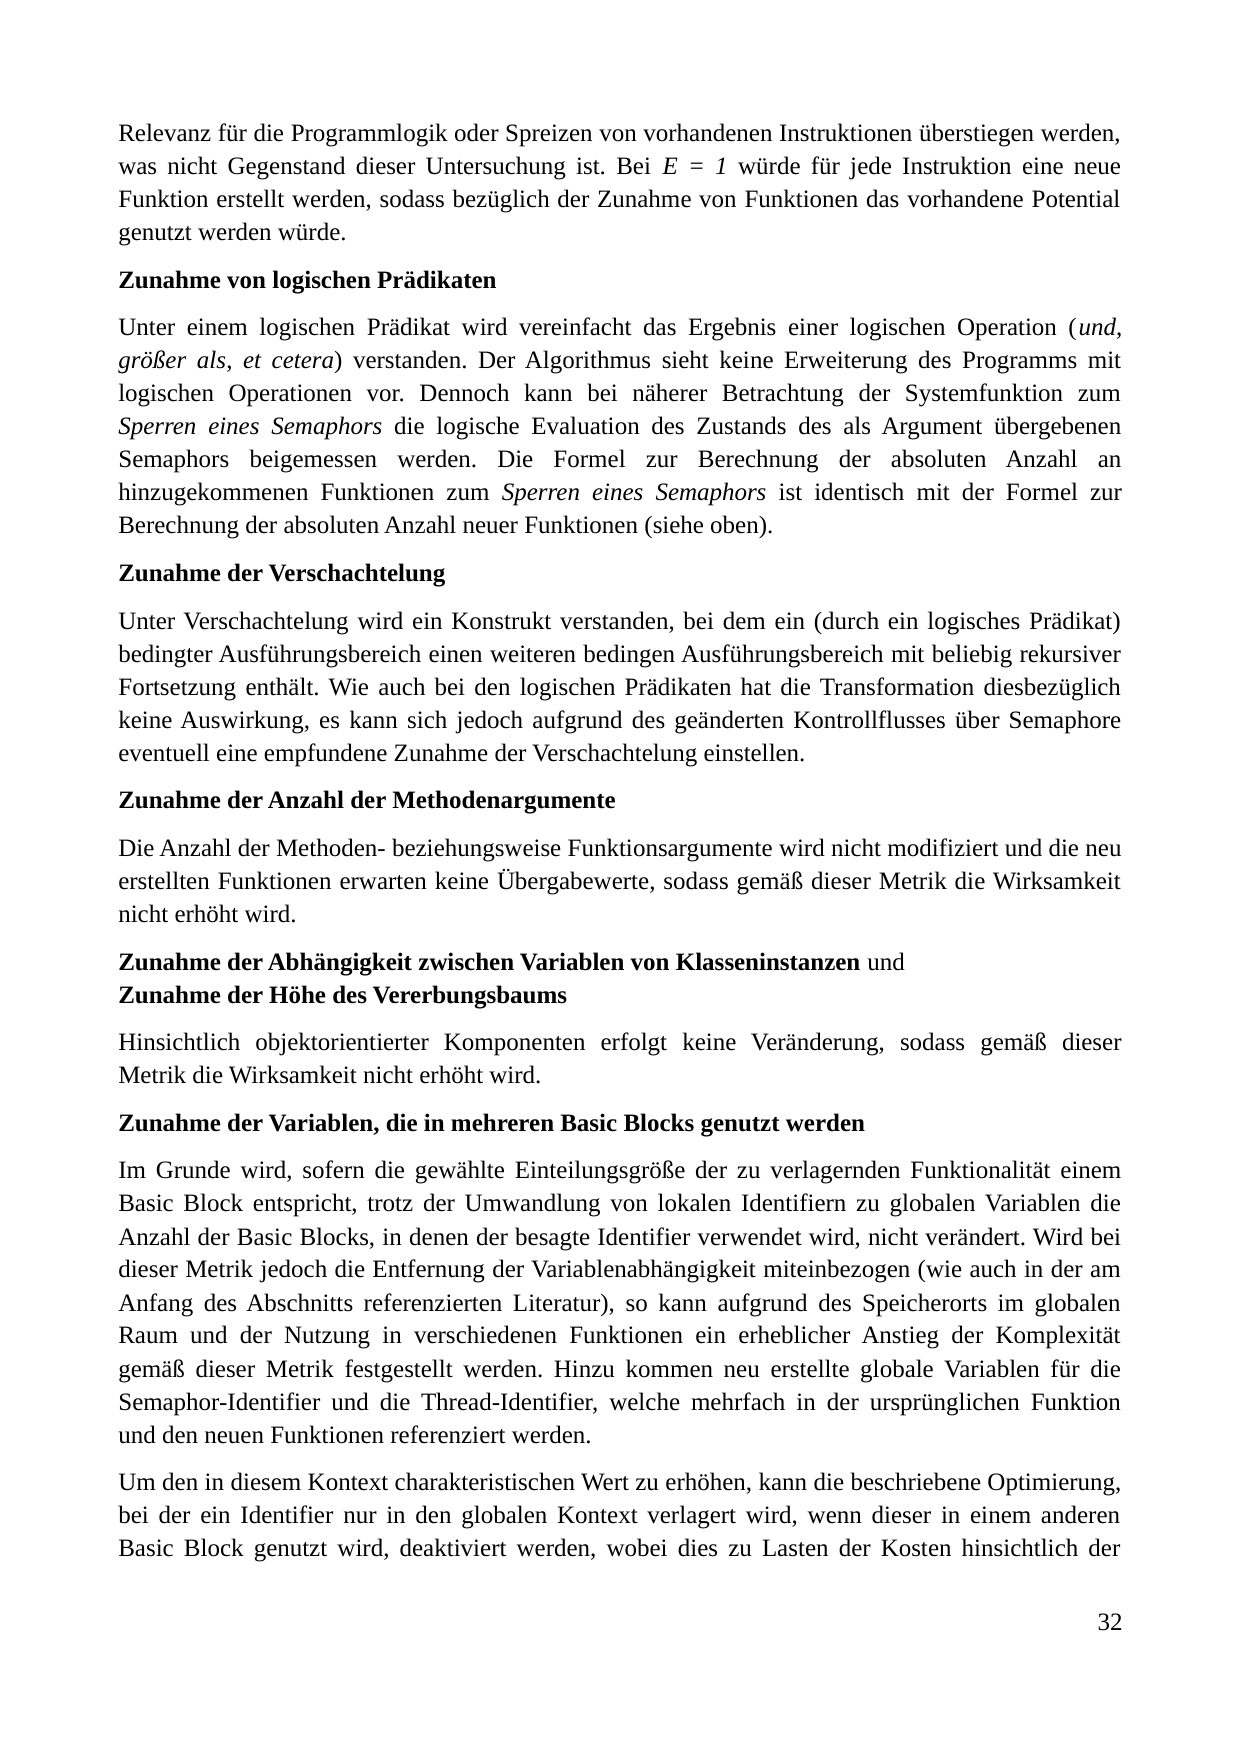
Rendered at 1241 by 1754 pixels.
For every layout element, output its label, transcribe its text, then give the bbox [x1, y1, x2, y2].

text Unter einem logischen Prädikat wird vereinfacht das Ergebnis einer logischen Operation (und, größer als, et cetera) verstanden. Der Algorithmus sieht keine Erweiterung des Programms mit logischen Operationen vor. Dennoch kann bei näherer Betrachtung der Systemfunktion zum Sperren eines Semaphors die logische Evaluation des Zustands des als Argument übergebenen Semaphors beigemessen werden. Die Formel zur Berechnung der absoluten Anzahl an hinzugekommenen Funktionen zum Sperren eines Semaphors ist identisch mit der Formel zur Berechnung der absoluten Anzahl neuer Funktionen (siehe oben). [118, 312, 1122, 539]
text Zunahme der Anzahl der Methodenargumente [118, 785, 1122, 814]
text Um den in diesem Kontext charakteristischen Wert zu erhöhen, kann die beschriebene Optimierung, bei der ein Identifier nur in den globalen Kontext verlagert wird, wenn dieser in einem anderen Basic Block genutzt wird, deaktiviert werden, wobei dies zu Lasten der Kosten hinsichtlich der [118, 1467, 1122, 1562]
text Zunahme der Variablen, die in mehreren Basic Blocks genutzt werden [118, 1108, 1122, 1137]
text Unter Verschachtelung wird ein Konstrukt verstanden, bei dem ein (durch ein logisches Prädikat) bedingter Ausführungsbereich einen weiteren bedingen Ausführungsbereich mit beliebig rekursiver Fortsetzung enthält. Wie auch bei den logischen Prädikaten hat die Transformation diesbezüglich keine Auswirkung, es kann sich jedoch aufgrund des geänderten Kontrollflusses über Semaphore eventuell eine empfundene Zunahme der Verschachtelung einstellen. [118, 606, 1122, 767]
text Relevanz für die Programmlogik oder Spreizen von vorhandenen Instruktionen überstiegen werden, was nicht Gegenstand dieser Untersuchung ist. Bei E = 1 würde für jede Instruktion eine neue Funktion erstellt werden, sodass bezüglich der Zunahme von Funktionen das vorhandene Potential genutzt werden würde. [118, 118, 1122, 246]
text Zunahme von logischen Prädikaten [118, 265, 1122, 293]
text Im Grunde wird, sofern die gewählte Einteilungsgröße der zu verlagernden Funktionalität einem Basic Block entspricht, trotz der Umwandlung von lokalen Identifiern zu globalen Variablen die Anzahl der Basic Blocks, in denen der besagte Identifier verwendet wird, nicht verändert. Wird bei dieser Metrik jedoch die Entfernung der Variablenabhängigkeit miteinbezogen (wie auch in der am Anfang des Abschnitts referenzierten Literatur), so kann aufgrund des Speicherorts im globalen Raum und der Nutzung in verschiedenen Funktionen ein erheblicher Anstieg der Komplexität gemäß dieser Metrik festgestellt werden. Hinzu kommen neu erstellte globale Variablen für die Semaphor-Identifier und die Thread-Identifier, welche mehrfach in der ursprünglichen Funktion und den neuen Funktionen referenziert werden. [118, 1156, 1122, 1448]
text Hinsichtlich objektorientierter Komponenten erfolgt keine Veränderung, sodass gemäß dieser Metrik die Wirksamkeit nicht erhöht wird. [118, 1027, 1122, 1089]
text Zunahme der Verschachtelung [118, 558, 1122, 587]
text Zunahme der Abhängigkeit zwischen Variablen von Klasseninstanzen und Zunahme der Höhe des Vererbungsbaums [118, 947, 1122, 1008]
text Die Anzahl der Methoden- beziehungsweise Funktionsargumente wird nicht modifiziert und die neu erstellten Funktionen erwarten keine Übergabewerte, sodass gemäß dieser Metrik die Wirksamkeit nicht erhöht wird. [118, 833, 1122, 928]
